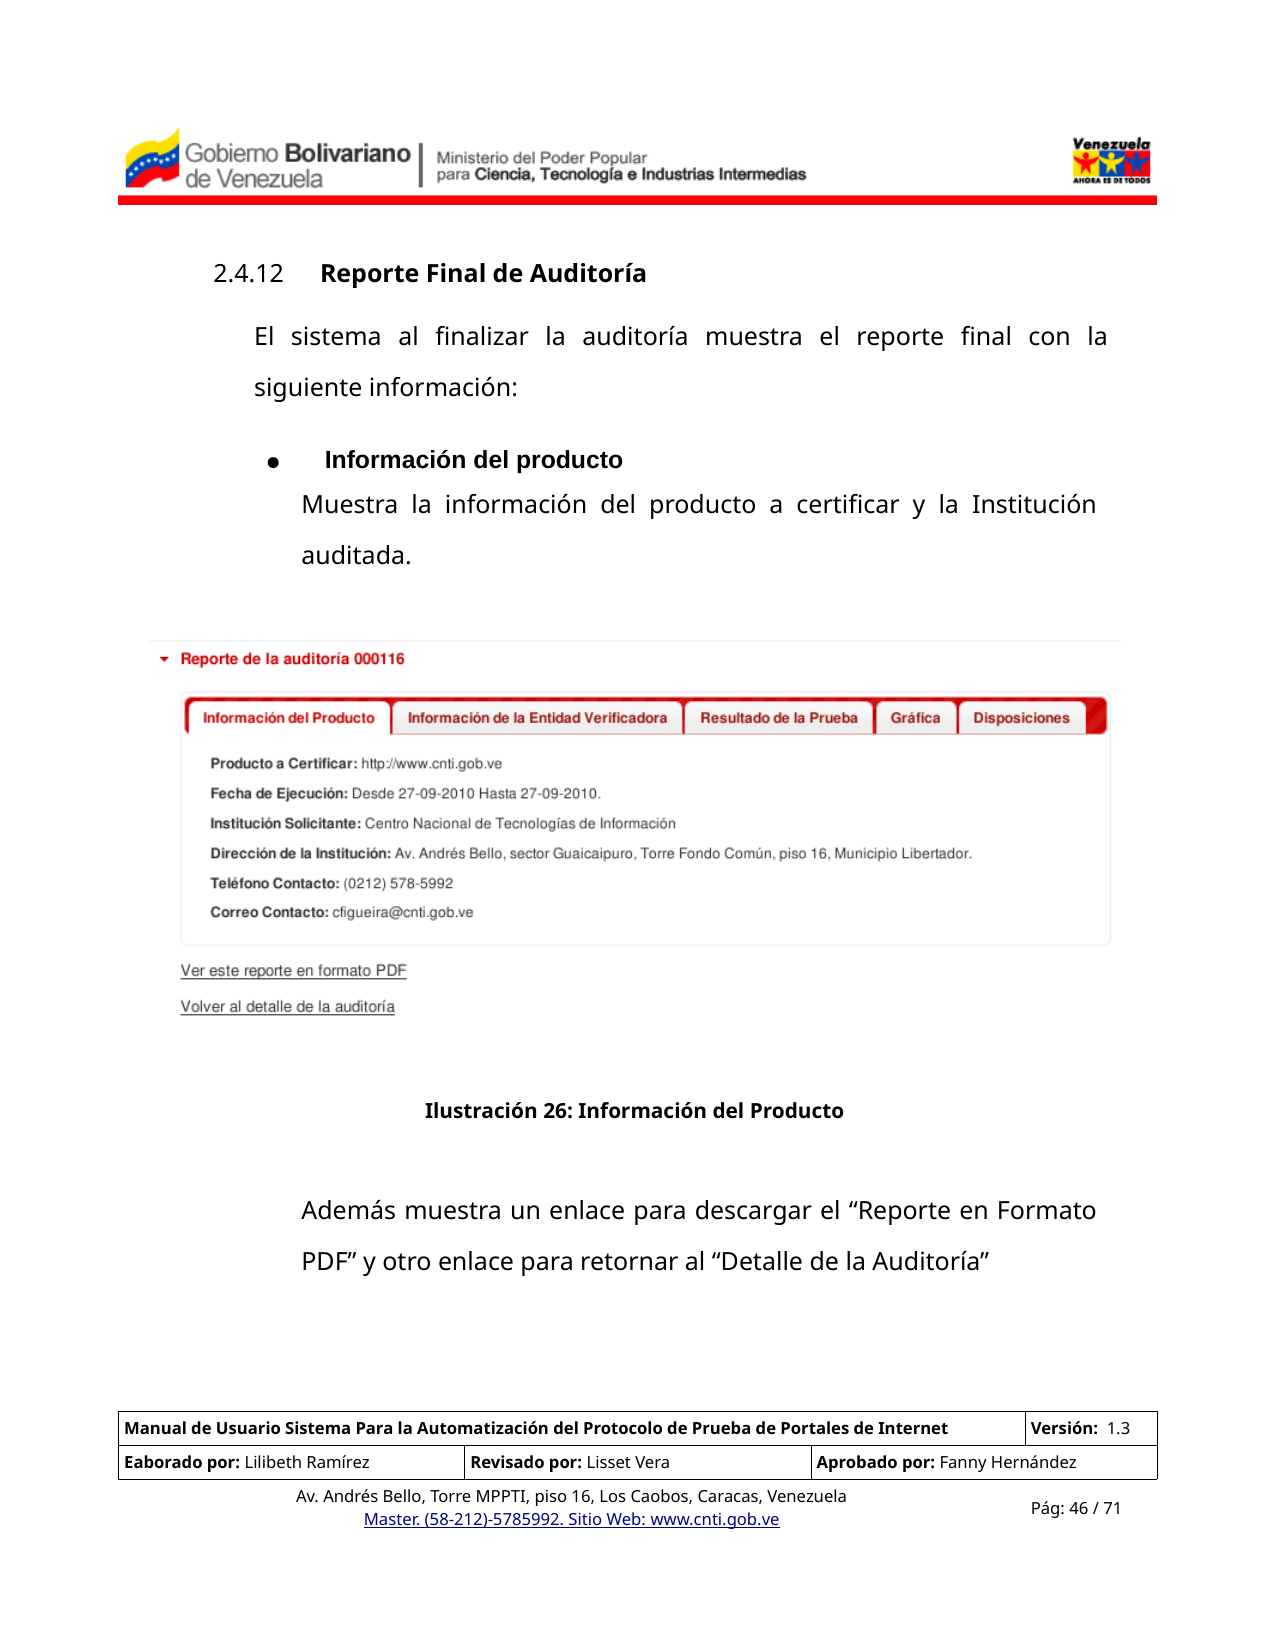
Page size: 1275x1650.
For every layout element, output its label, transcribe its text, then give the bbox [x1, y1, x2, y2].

text Ilustración 26: Información del Producto [148, 1096, 1122, 1124]
picture [147, 639, 1122, 1043]
picture [118, 119, 1157, 205]
text Muestra la información del producto a certificar y la Institución auditada. [301, 486, 1098, 571]
subtitle Información del producto [266, 445, 1157, 474]
text El sistema al finalizar la auditoría muestra el reporte final con la siguiente información: [254, 318, 1109, 403]
subtitle Reporte Final de Auditoría [118, 255, 1157, 289]
text Además muestra un enlace para descargar el “Reporte en Formato PDF” y otro enlace para retornar al “Detalle de la Auditoría” [301, 1192, 1098, 1277]
